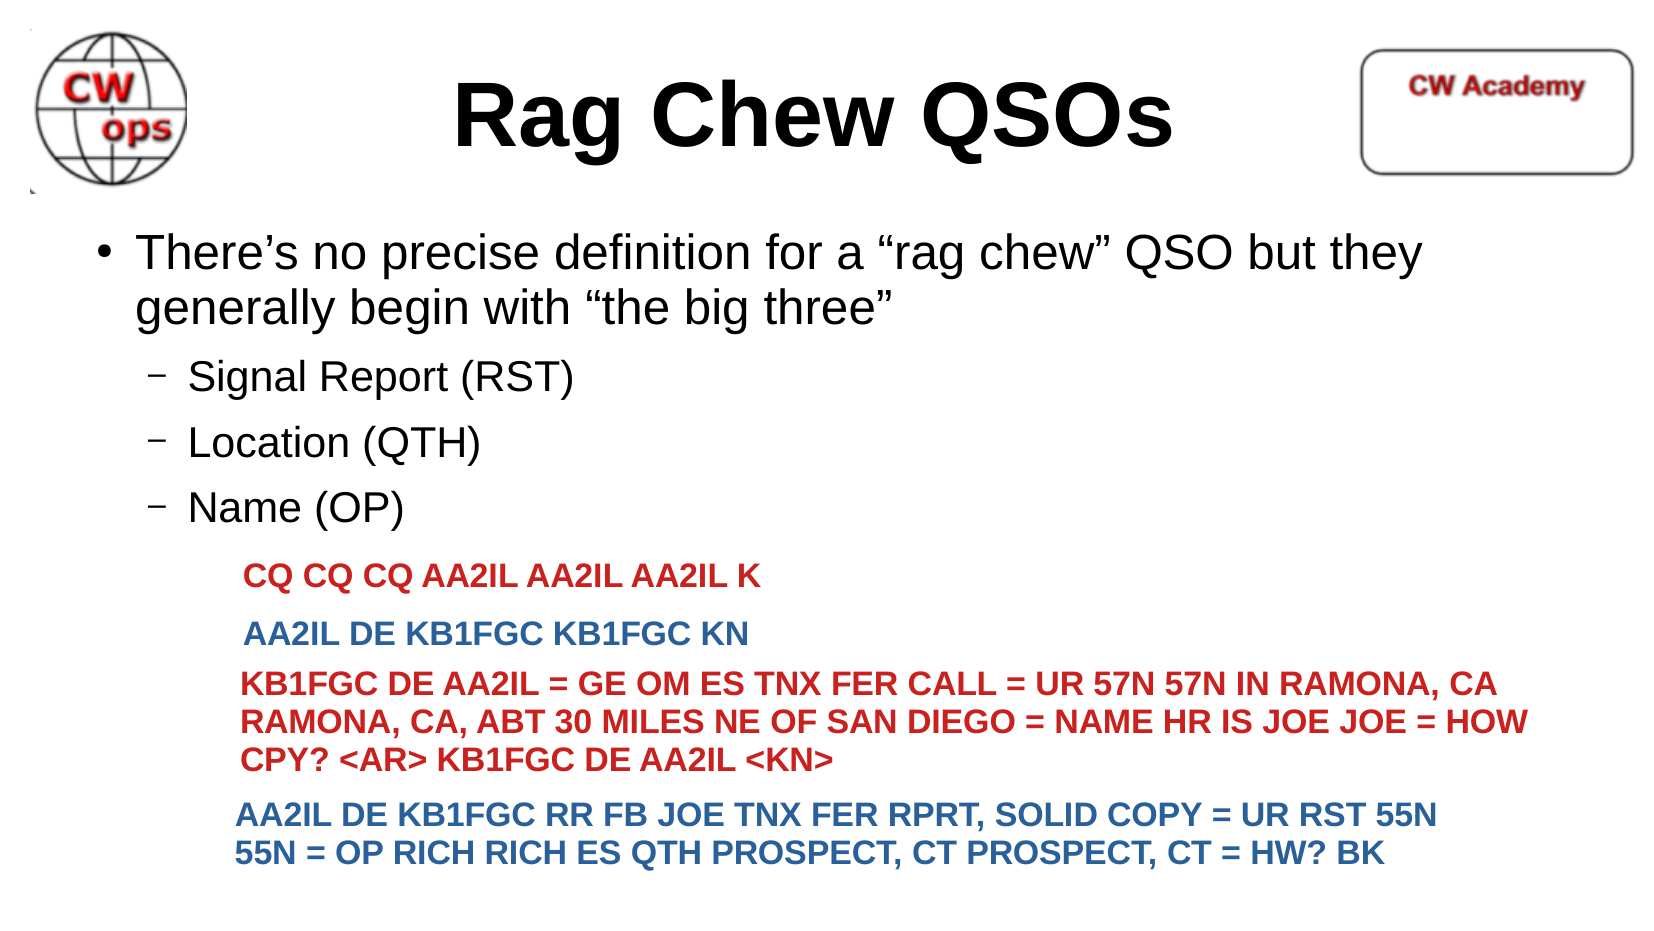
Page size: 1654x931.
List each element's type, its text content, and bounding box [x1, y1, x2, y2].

list There’s no precise definition for a “rag chew” QSO but they generally begin with “the big three” Signal Report (RST) Location (QTH) Name (OP) CQ CQ CQ AA2IL AA2IL AA2IL K AA2IL DE KB1FGC KB1FGC KN KB1FGC DE AA2IL = GE OM ES TNX FER CALL = UR 57N 57N IN RAMONA, CA RAMONA, CA, ABT 30 MILES NE OF SAN DIEGO = NAME HR IS JOE JOE = HOW CPY? <AR> KB1FGC DE AA2IL <KN> AA2IL DE KB1FGC RR FB JOE TNX FER RPRT, SOLID COPY = UR RST 55N 55N = OP RICH RICH ES QTH PROSPECT, CT PROSPECT, CT = HW? BK [82, 225, 1571, 915]
picture [30, 29, 187, 194]
title Rag Chew QSOs [82, 37, 1571, 193]
picture [1571, 37, 1640, 186]
